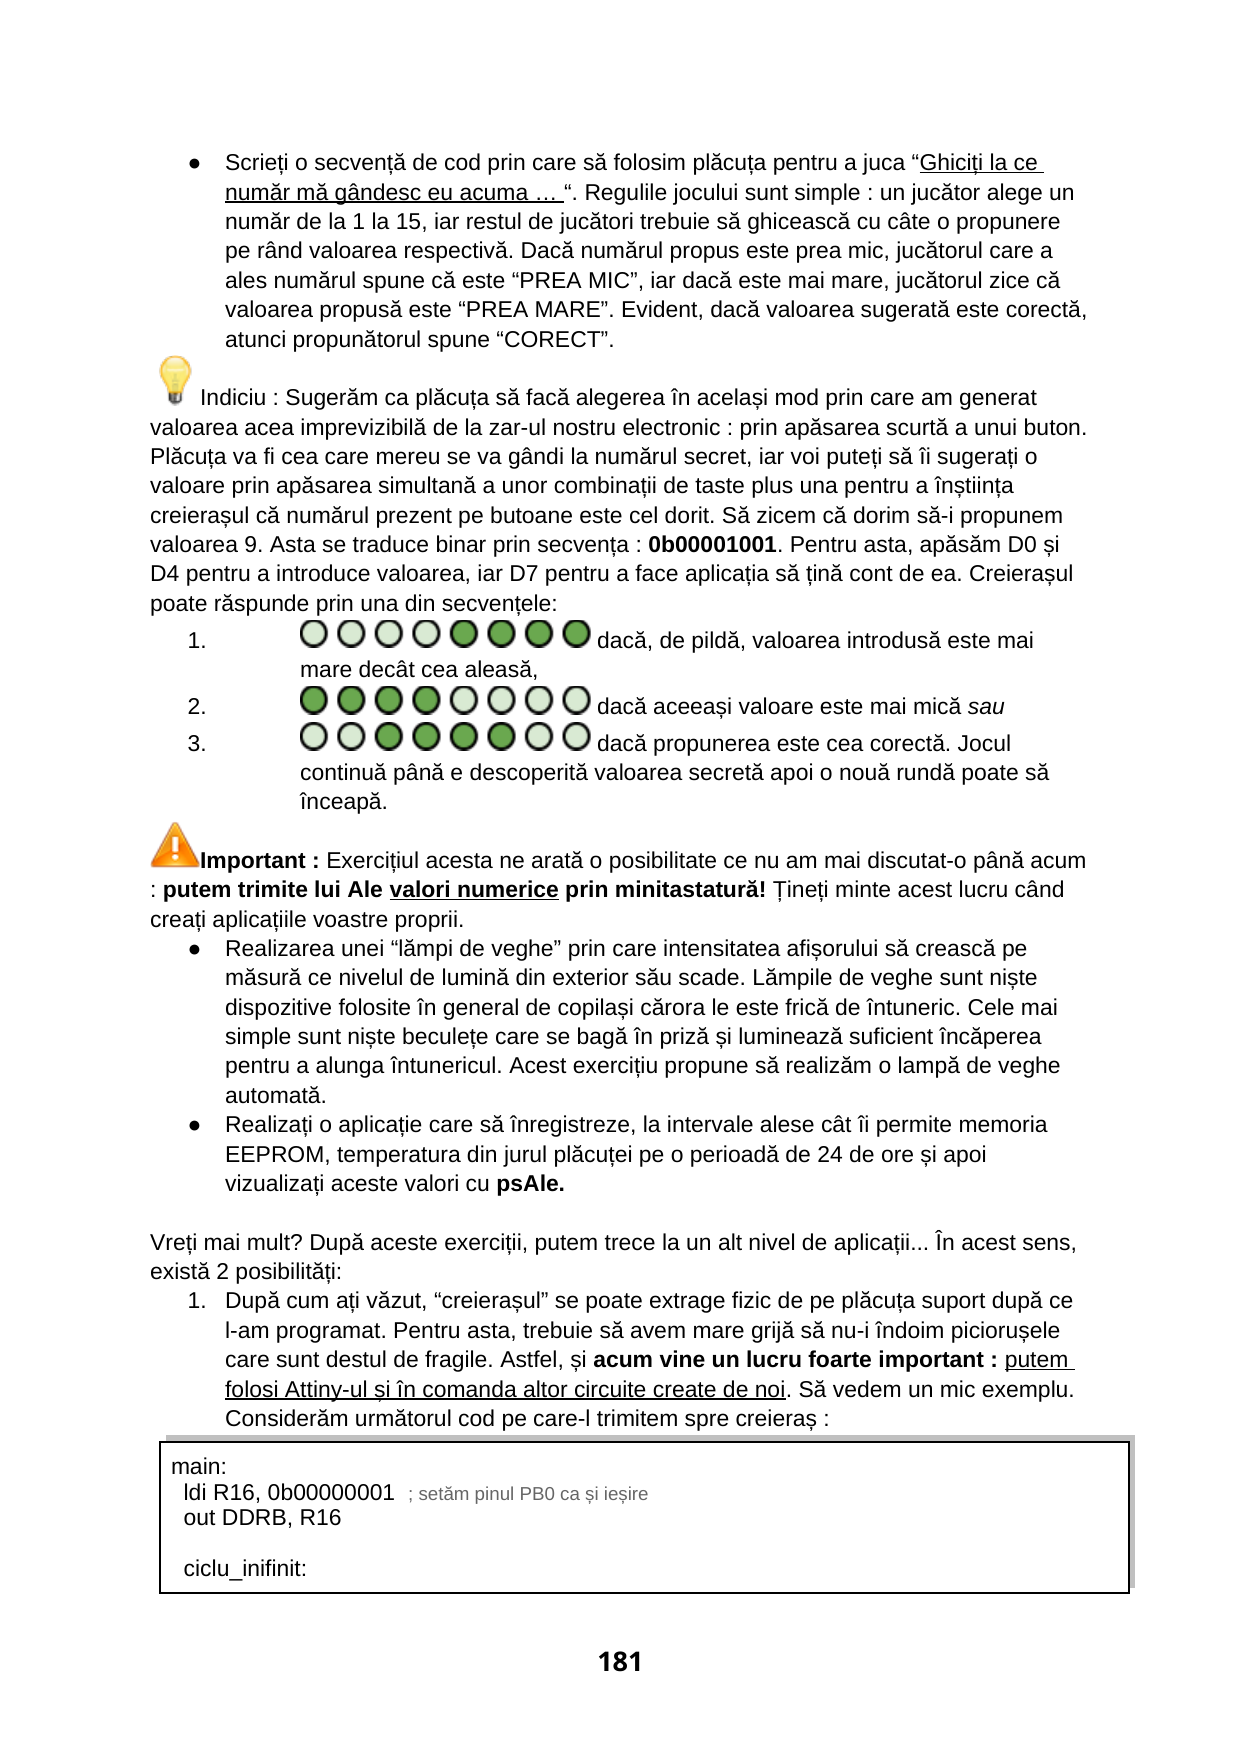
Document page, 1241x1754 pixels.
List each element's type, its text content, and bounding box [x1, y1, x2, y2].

list dacă propunerea este cea corectă. Jocul continuă până e descoperită valoarea secretă apoi o nouă rundă poate să înceapă. [187, 723, 1091, 814]
list Realizați o aplicație care să înregistreze, la intervale alese cât îi permite memoria EEPROM, temperatura din jurul plăcuței pe o perioadă de 24 de ore și apoi vizualizați aceste valori cu psAle. [187, 1112, 1091, 1196]
picture [300, 620, 591, 648]
list După cum ați văzut, “creierașul” se poate extrage fizic de pe plăcuța suport după ce l-am programat. Pentru asta, trebuie să avem mare grijă să nu-i îndoim piciorușele care sunt destul de fragile. Astfel, și acum vine un lucru foarte important : putem folosi Attiny-ul și în comanda altor circuite create de noi. Să vedem un mic exemplu. Considerăm următorul cod pe care-l trimitem spre creieraș : [187, 1288, 1091, 1431]
list Scrieți o secvență de cod prin care să folosim plăcuța pentru a juca “Ghiciți la ce număr mă gândesc eu acuma … “. Regulile jocului sunt simple : un jucător alege un număr de la 1 la 15, iar restul de jucători trebuie să ghicească cu câte o propunere pe rând valoarea respectivă. Dacă numărul propus este prea mic, jucătorul care a ales numărul spune că este “PREA MIC”, iar dacă este mai mare, jucătorul zice că valoarea propusă este “PREA MARE”. Evident, dacă valoarea sugerată este corectă, atunci propunătorul spune “CORECT”. [187, 150, 1091, 352]
picture [150, 818, 200, 869]
picture [300, 722, 591, 751]
list dacă aceeași valoare este mai mică sau [187, 686, 1091, 719]
picture [300, 686, 591, 715]
picture [150, 355, 200, 406]
text Indiciu : Sugerăm ca plăcuța să facă alegerea în același mod prin care am generat valoarea acea imprevizibilă de la zar-ul nostru electronic : prin apăsarea scurtă a unui buton. Plăcuța va fi cea care mereu se va gândi la numărul secret, iar voi puteți să îi sugerați o valoare prin apăsarea simultană a unor combinații de taste plus una pentru a înștiința creierașul că numărul prezent pe butoane este cel dorit. Să zicem că dorim să-i propunem valoarea 9. Asta se traduce binar prin secvența : 0b00001001. Pentru asta, apăsăm D0 și D4 pentru a introduce valoarea, iar D7 pentru a face aplicația să țină cont de ea. Creierașul poate răspunde prin una din secvențele: [150, 356, 1091, 616]
text Vreți mai mult? După aceste exerciții, putem trece la un alt nivel de aplicații... În acest sens, există 2 posibilități: [150, 1229, 1091, 1284]
text Important : Exercițiul acesta ne arată o posibilitate ce nu am mai discutat-o până acum : putem trimite lui Ale valori numerice prin minitastatură! Țineți minte acest lucru când creați aplicațiile voastre proprii. [150, 844, 1091, 932]
list dacă, de pildă, valoarea introdusă este mai mare decât cea aleasă, [187, 620, 1091, 682]
list Realizarea unei “lămpi de veghe” prin care intensitatea afișorului să crească pe măsură ce nivelul de lumină din exterior său scade. Lămpile de veghe sunt niște dispozitive folosite în general de copilași cărora le este frică de întuneric. Cele mai simple sunt niște beculețe care se bagă în priză și luminează suficient încăperea pentru a alunga întunericul. Acest exercițiu propune să realizăm o lampă de veghe automată. [187, 936, 1091, 1108]
table_header main: ldi R16, 0b00000001 ; setăm pinul PB0 ca și ieșire out DDRB, R16 ciclu_inifinit: [161, 1443, 1128, 1592]
